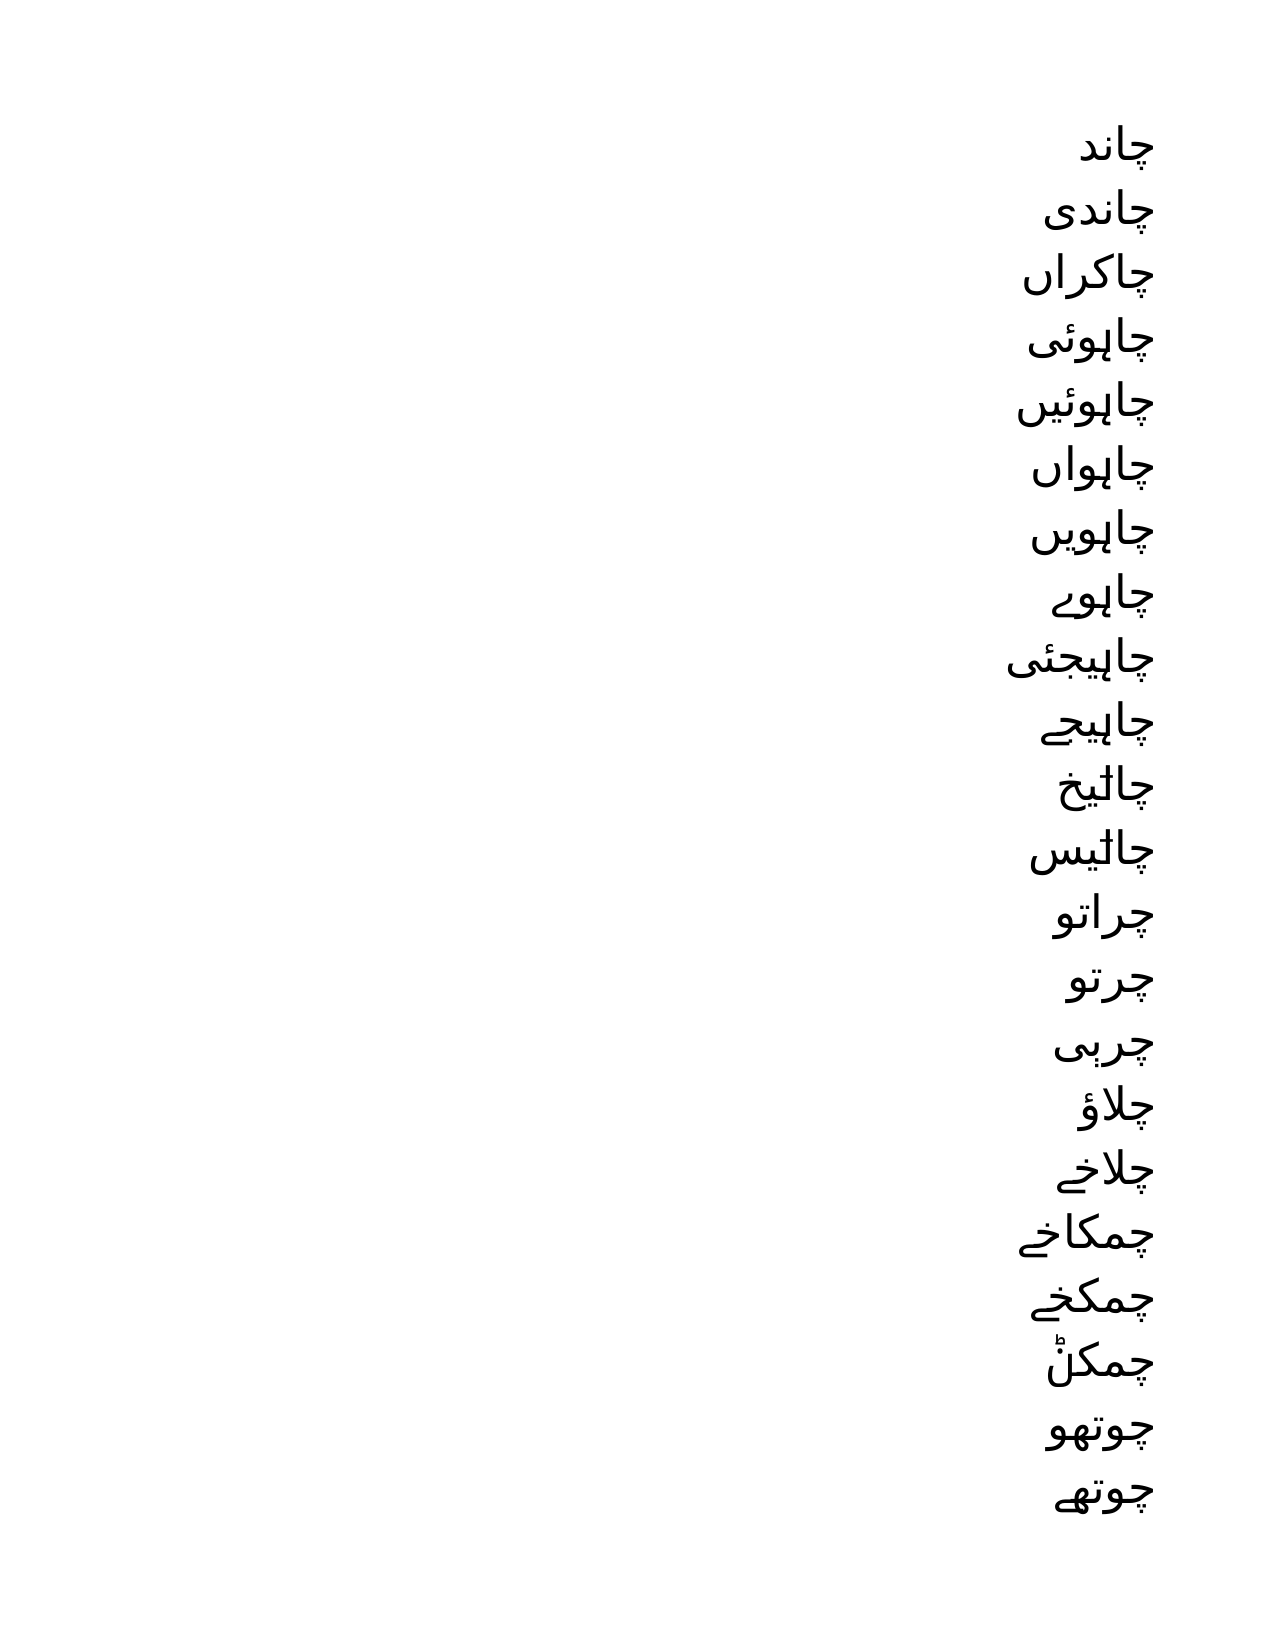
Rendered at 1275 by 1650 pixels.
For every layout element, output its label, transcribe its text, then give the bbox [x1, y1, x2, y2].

text چمکاخے [118, 1205, 1157, 1259]
text چاہواں [118, 438, 1157, 491]
text چاہیجئی [118, 630, 1157, 683]
text چاندی [118, 182, 1157, 235]
text چاند [118, 118, 1157, 171]
text چاہوئیں [118, 374, 1157, 427]
text چوتھو [118, 1397, 1157, 1451]
text چاکراں [118, 246, 1157, 299]
text چاہوے [118, 566, 1157, 619]
text چرٻی [118, 1013, 1157, 1067]
text چوتھے [118, 1461, 1157, 1514]
text چمکݨ [118, 1333, 1157, 1387]
text چاݪیس [118, 822, 1157, 875]
text چرتو [118, 949, 1157, 1003]
text چلاخے [118, 1141, 1157, 1195]
text چلاؤ [118, 1077, 1157, 1131]
text چاہیجے [118, 694, 1157, 747]
text چاہوئی [118, 310, 1157, 363]
text چراتو [118, 886, 1157, 939]
text چمکخے [118, 1269, 1157, 1323]
text چاہویں [118, 502, 1157, 555]
text چاݪیخ [118, 758, 1157, 811]
